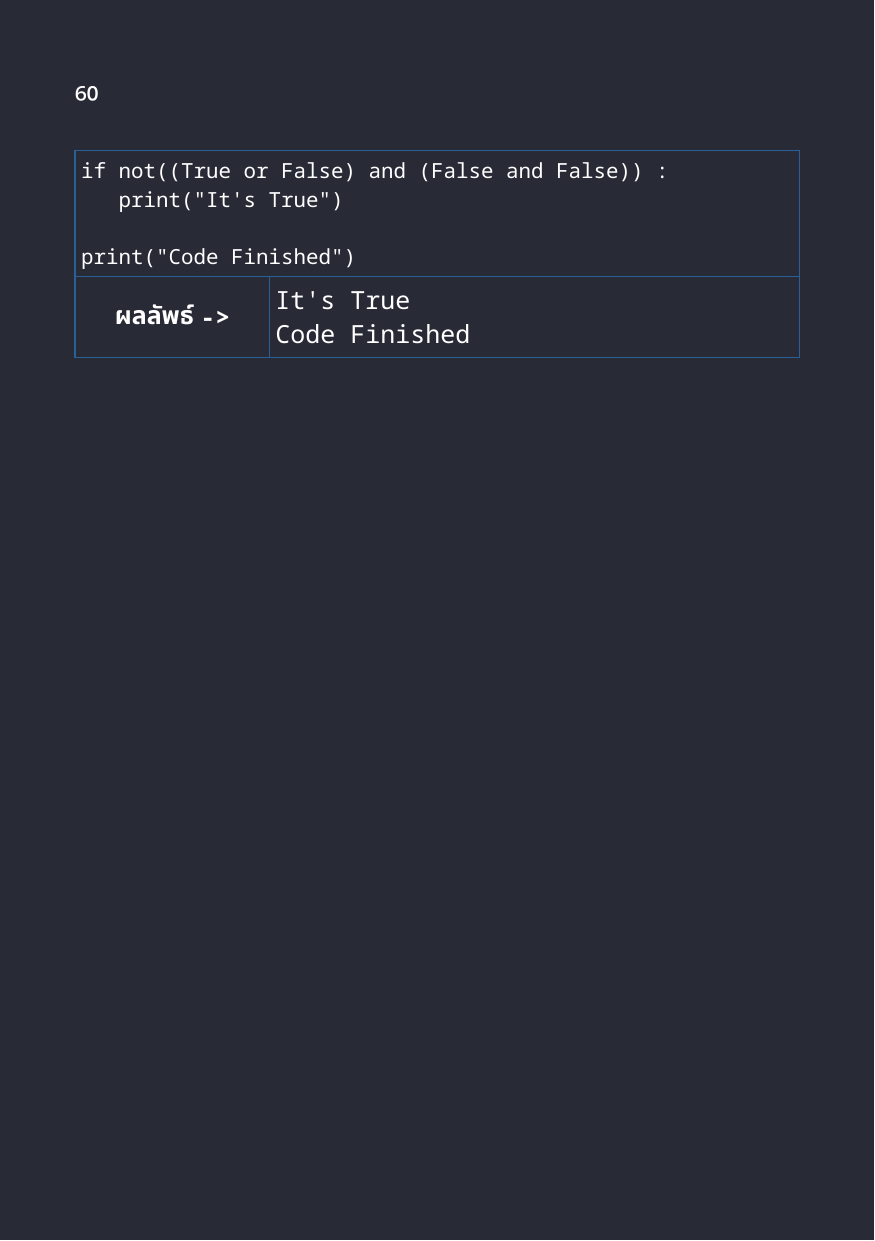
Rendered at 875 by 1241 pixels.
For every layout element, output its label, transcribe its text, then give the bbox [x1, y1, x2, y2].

table_cell ผลลัพธ์ -> [76, 277, 269, 357]
table_cell It's True Code Finished [270, 277, 799, 357]
table_header if not((True or False) and (False and False)) : print("It's True") print("Code Finished") [76, 151, 799, 276]
